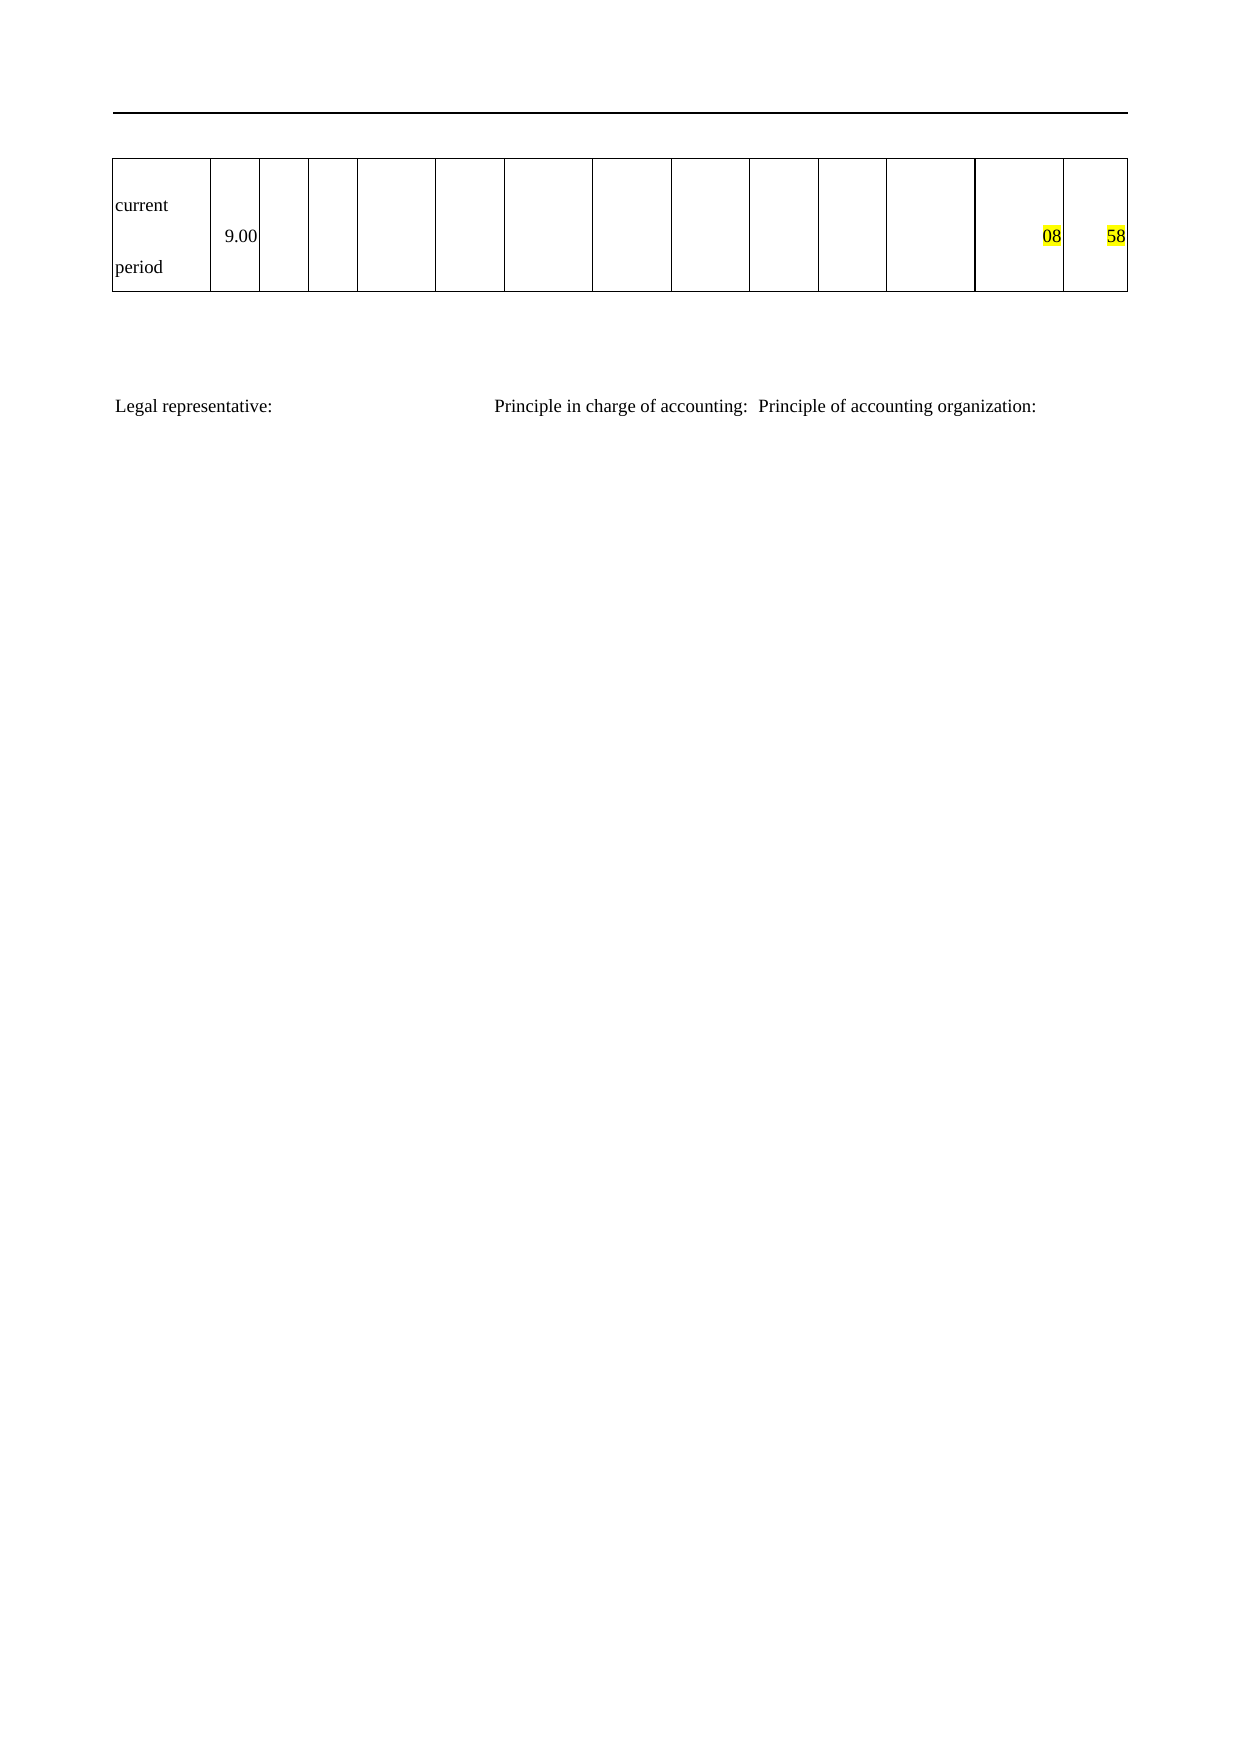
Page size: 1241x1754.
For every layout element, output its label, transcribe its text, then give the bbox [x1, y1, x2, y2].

table_cell [436, 159, 504, 291]
table_header Principle in charge of accounting: [487, 361, 756, 433]
table_header Legal representative: [113, 361, 487, 433]
table_cell [505, 159, 592, 291]
table_cell [358, 159, 435, 291]
table_cell [260, 159, 308, 291]
table_cell 08 [976, 159, 1063, 291]
table_cell 9.00 [211, 159, 259, 291]
table_cell 58 [1064, 159, 1127, 291]
table_cell [819, 159, 886, 291]
table_cell [593, 159, 671, 291]
table_cell current period [113, 159, 210, 291]
table_cell [750, 159, 818, 291]
table_header Principle of accounting organization: [756, 361, 1128, 433]
table_cell [672, 159, 749, 291]
table_cell [887, 159, 974, 291]
table_cell [309, 159, 357, 291]
